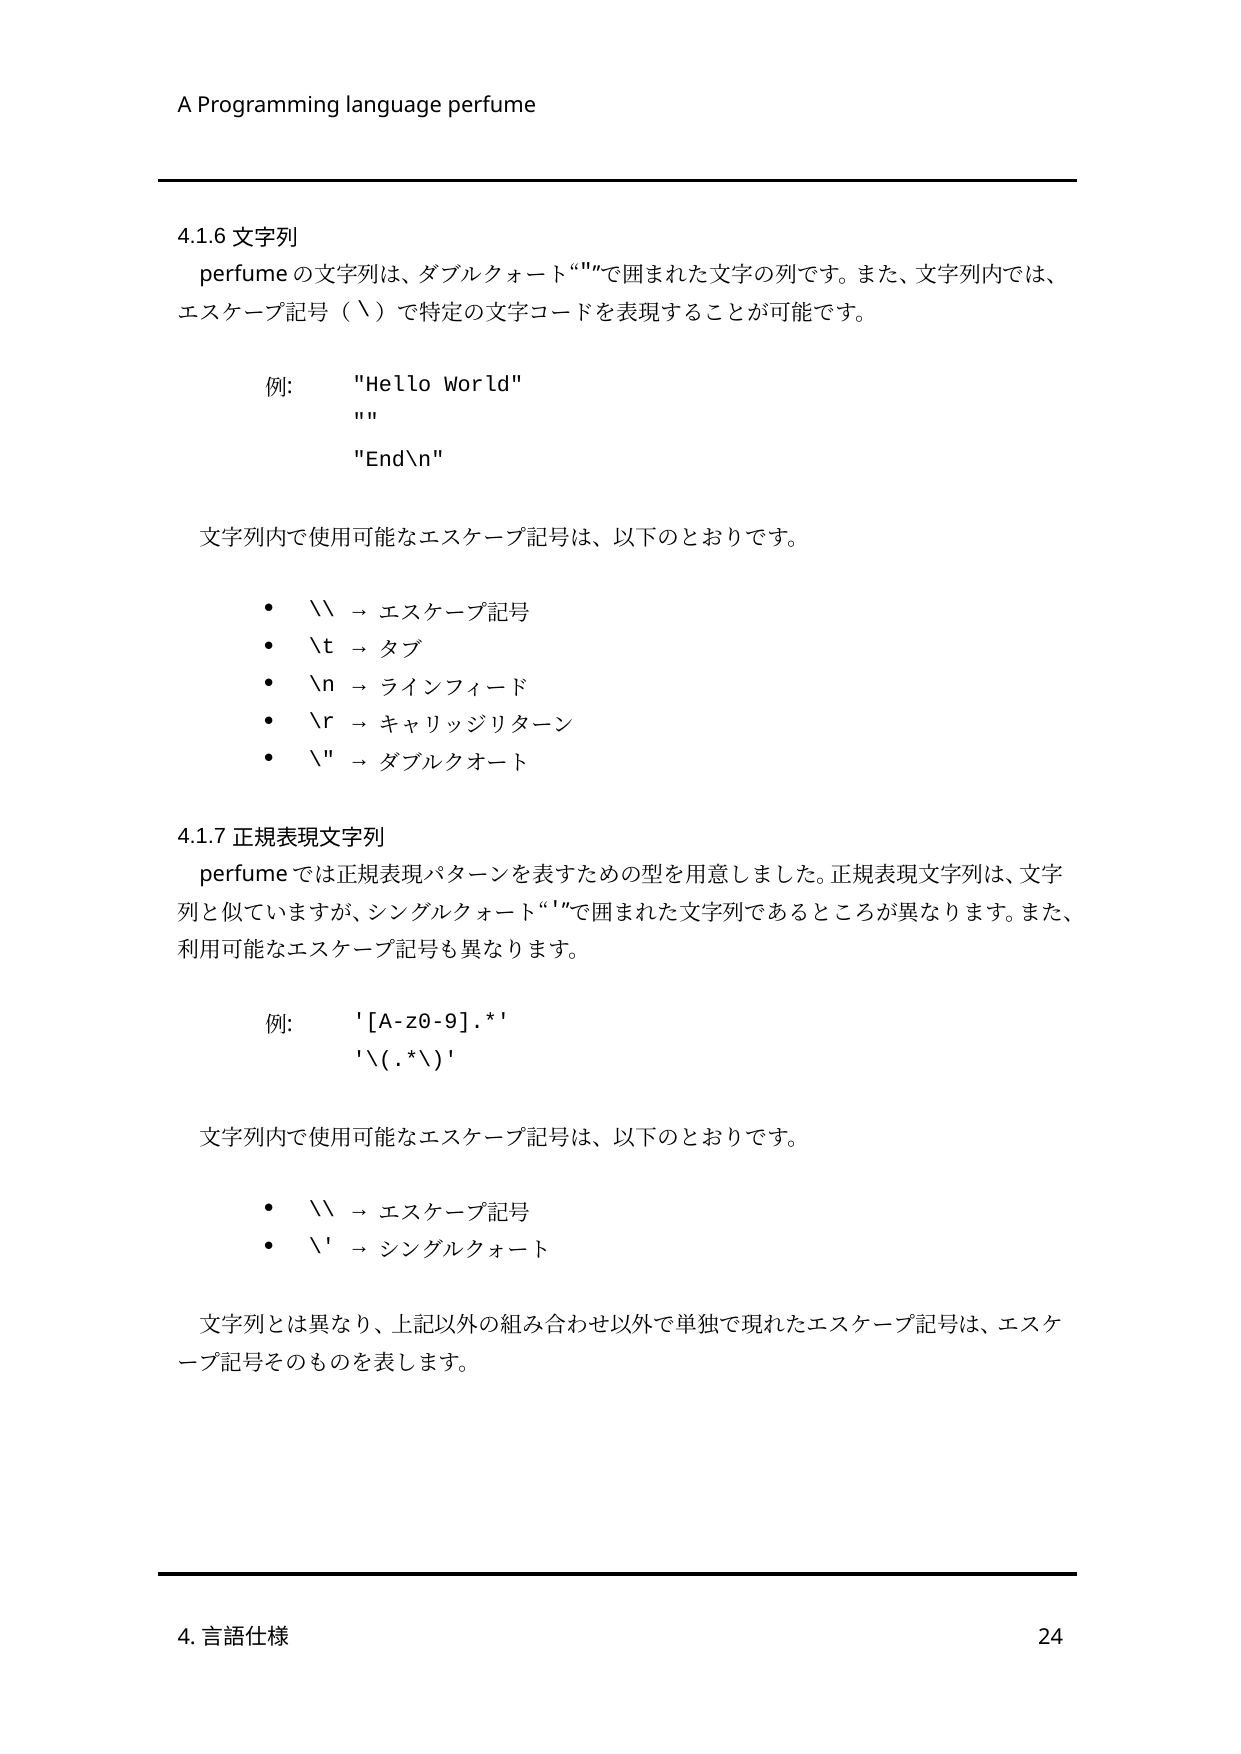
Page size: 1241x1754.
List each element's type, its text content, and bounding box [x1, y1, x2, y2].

text perfumeでは正規表現パターンを表すための型を用意しました。正規表現文字列は、文字列と似ていますが、シングルクォート“'”で囲まれた文字列であるところが異なります。また、利用可能なエスケープ記号も異なります。 [177, 854, 1063, 967]
text perfumeの文字列は、ダブルクォート“"”で囲まれた文字の列です。また、文字列内では、エスケープ記号（ \ ）で特定の文字コードを表現することが可能です。 [177, 254, 1063, 329]
list \" → ダブルクオート [265, 742, 1063, 779]
list \\ → エスケープ記号 [265, 1192, 1063, 1229]
list \' → シングルクォート [265, 1229, 1063, 1267]
subtitle 4.1.7 正規表現文字列 [177, 817, 1063, 854]
list \\ → エスケープ記号 [265, 592, 1063, 629]
text "" [177, 404, 1063, 442]
text 例: "Hello World" [177, 367, 1063, 404]
list \t → タブ [265, 629, 1063, 667]
list \r → キャリッジリターン [265, 704, 1063, 742]
text 例: '[A-z0-9].*' [177, 1004, 1063, 1042]
text 文字列内で使用可能なエスケープ記号は、以下のとおりです。 [177, 1117, 1063, 1154]
text 文字列内で使用可能なエスケープ記号は、以下のとおりです。 [177, 517, 1063, 554]
list \n → ラインフィード [265, 667, 1063, 704]
text '\(.*\)' [177, 1042, 1063, 1079]
subtitle 4.1.6 文字列 [177, 217, 1063, 254]
text 文字列とは異なり、上記以外の組み合わせ以外で単独で現れたエスケープ記号は、エスケープ記号そのものを表します。 [177, 1304, 1063, 1379]
text "End\n" [177, 442, 1063, 479]
